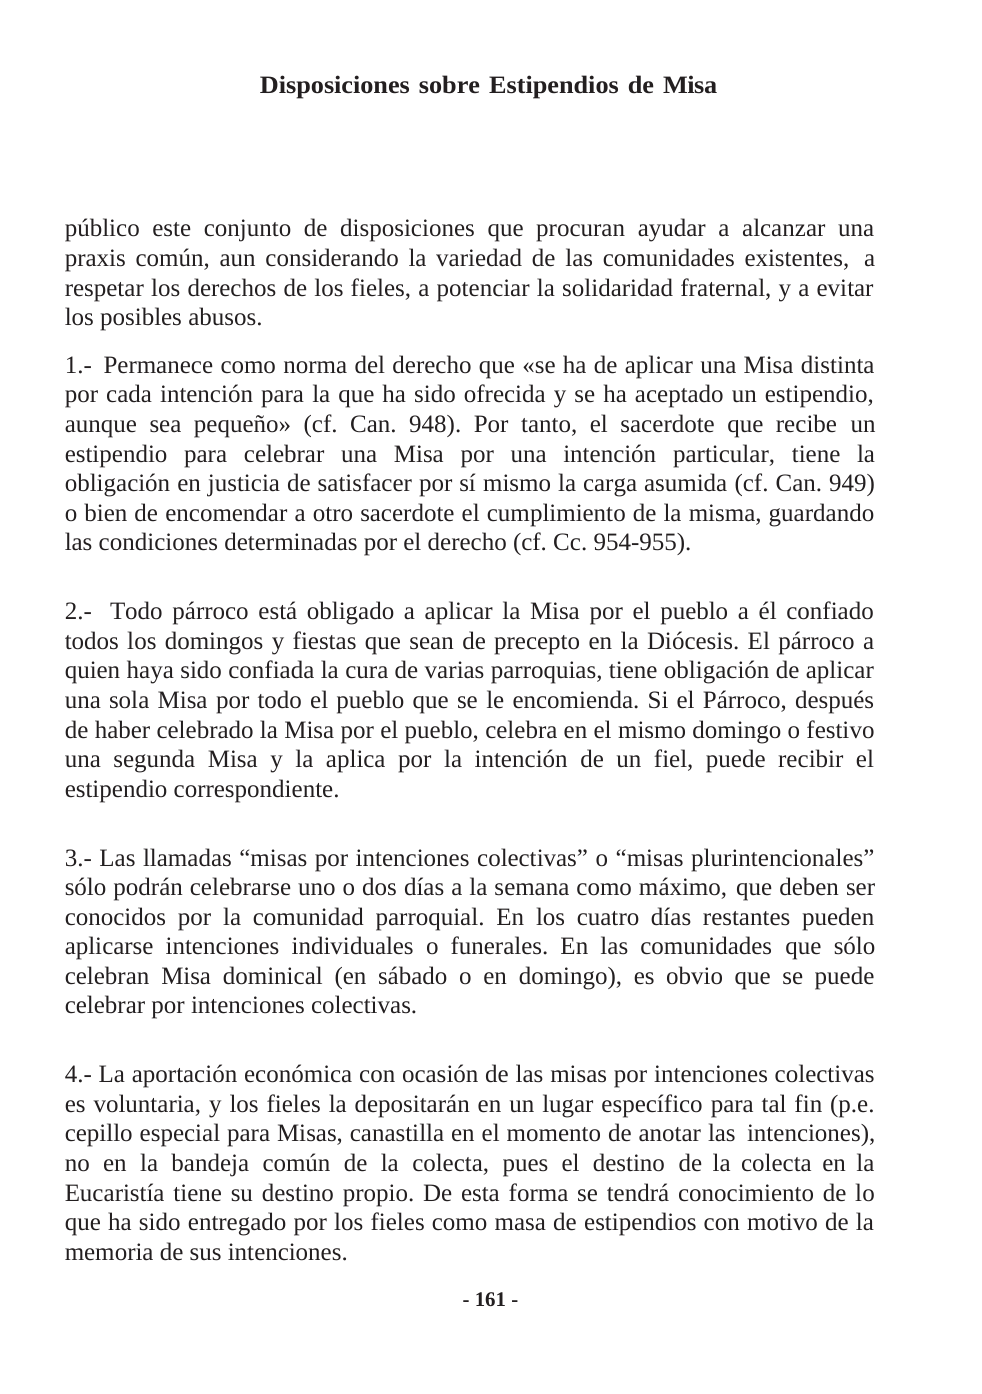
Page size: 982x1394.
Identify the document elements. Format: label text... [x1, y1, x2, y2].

text 3.- Las llamadas “misas por intenciones colectivas” o “misas plurintencionales” sólo podrán celebrarse uno o dos días a la semana como máximo, que deben ser conocidos por la comunidad parroquial. En los cuatro días restantes pueden aplicarse intenciones individuales o funerales. En las comunidades que sólo celebran Misa dominical (en sábado o en domingo), es obvio que se puede celebrar por intenciones colectivas. [64, 843, 875, 1019]
text 1.- Permanece como norma del derecho que «se ha de aplicar una Misa distinta por cada intención para la que ha sido ofrecida y se ha aceptado un estipendio, aunque sea pequeño» (cf. Can. 948). Por tanto, el sacerdote que recibe un estipendio para celebrar una Misa por una intención particular, tiene la obligación en justicia de satisfacer por sí mismo la carga asumida (cf. Can. 949) o bien de encomendar a otro sacerdote el cumplimiento de la misma, guardando las condiciones determinadas por el derecho (cf. Cc. 954-955). [64, 350, 875, 556]
text 2.- Todo párroco está obligado a aplicar la Misa por el pueblo a él confiado todos los domingos y fiestas que sean de precepto en la Diócesis. El párroco a quien haya sido confiada la cura de varias parroquias, tiene obligación de aplicar una sola Misa por todo el pueblo que se le encomienda. Si el Párroco, después de haber celebrado la Misa por el pueblo, celebra en el mismo domingo o festivo una segunda Misa y la aplica por la intención de un fiel, puede recibir el estipendio correspondiente. [64, 596, 875, 803]
text público este conjunto de disposiciones que procuran ayudar a alcanzar una praxis común, aun considerando la variedad de las comunidades existentes, a respetar los derechos de los fieles, a potenciar la solidaridad fraternal, y a evitar los posibles abusos. [64, 213, 875, 331]
text 4.- La aportación económica con ocasión de las misas por intenciones colectivas es voluntaria, y los fieles la depositarán en un lugar específico para tal fin (p.e. cepillo especial para Misas, canastilla en el momento de anotar las intenciones), no en la bandeja común de la colecta, pues el destino de la colecta en la Eucaristía tiene su destino propio. De esta forma se tendrá conocimiento de lo que ha sido entregado por los fieles como masa de estipendios con motivo de la memoria de sus intenciones. [64, 1059, 875, 1266]
